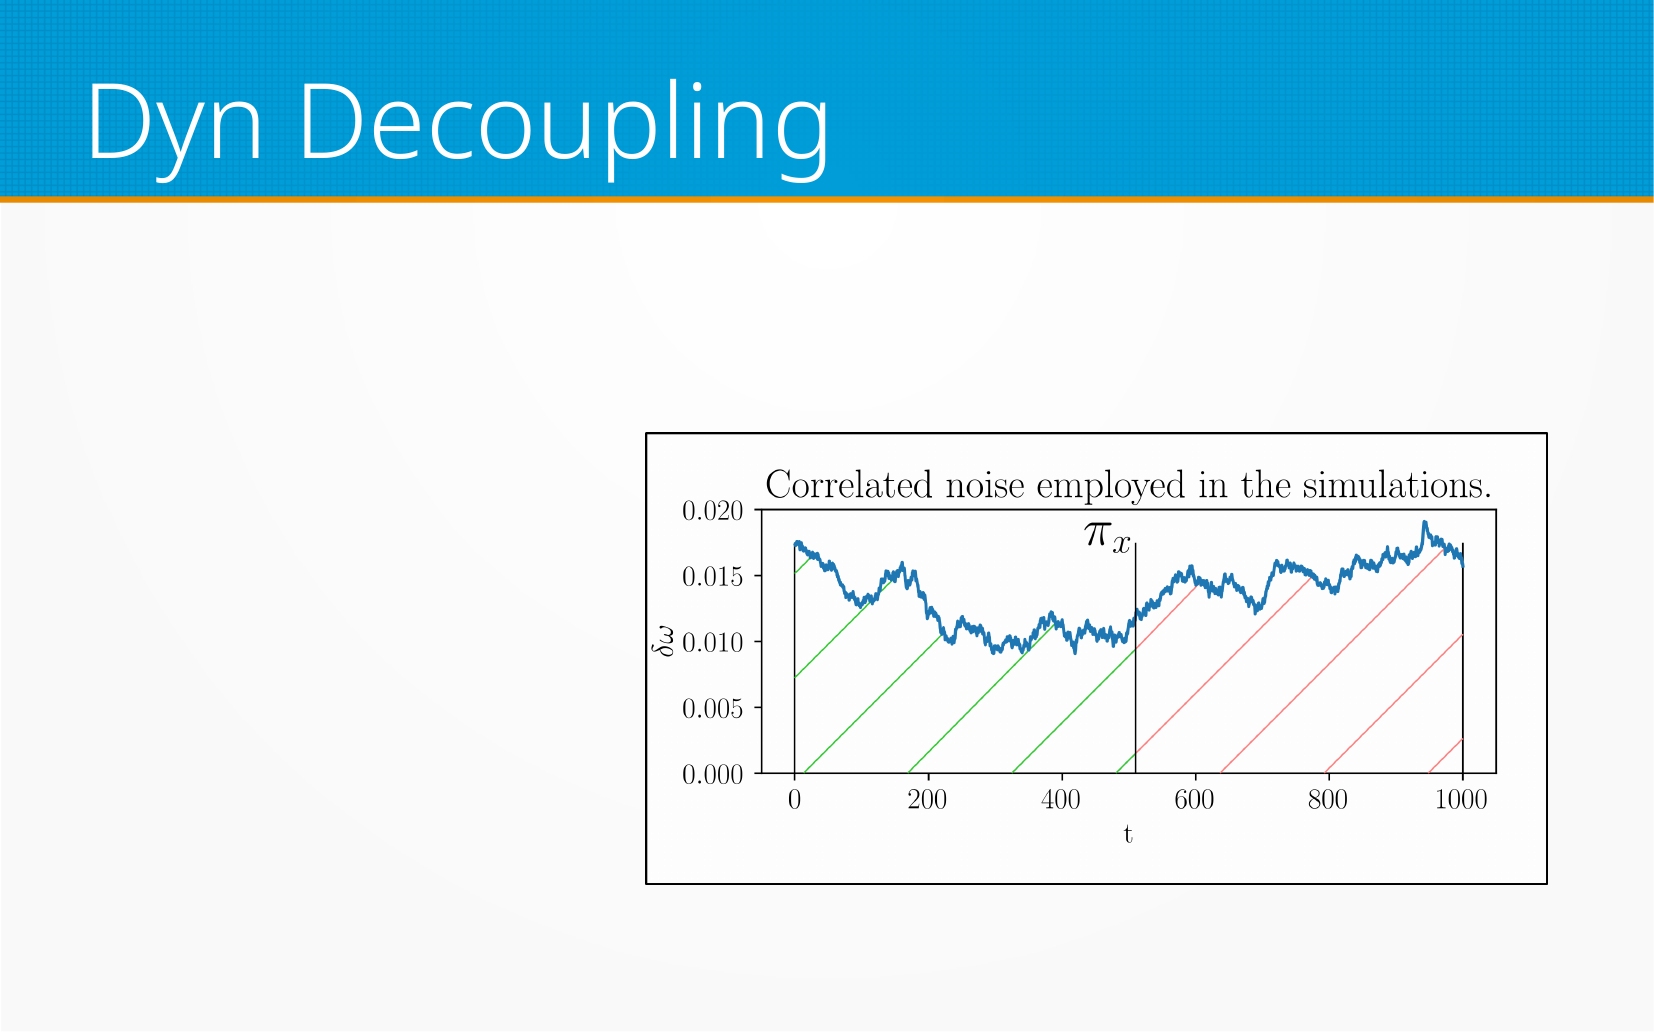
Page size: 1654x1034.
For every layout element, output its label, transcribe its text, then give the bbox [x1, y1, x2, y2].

title Dyn Decoupling [82, 16, 1571, 190]
picture [0, 197, 1654, 1034]
